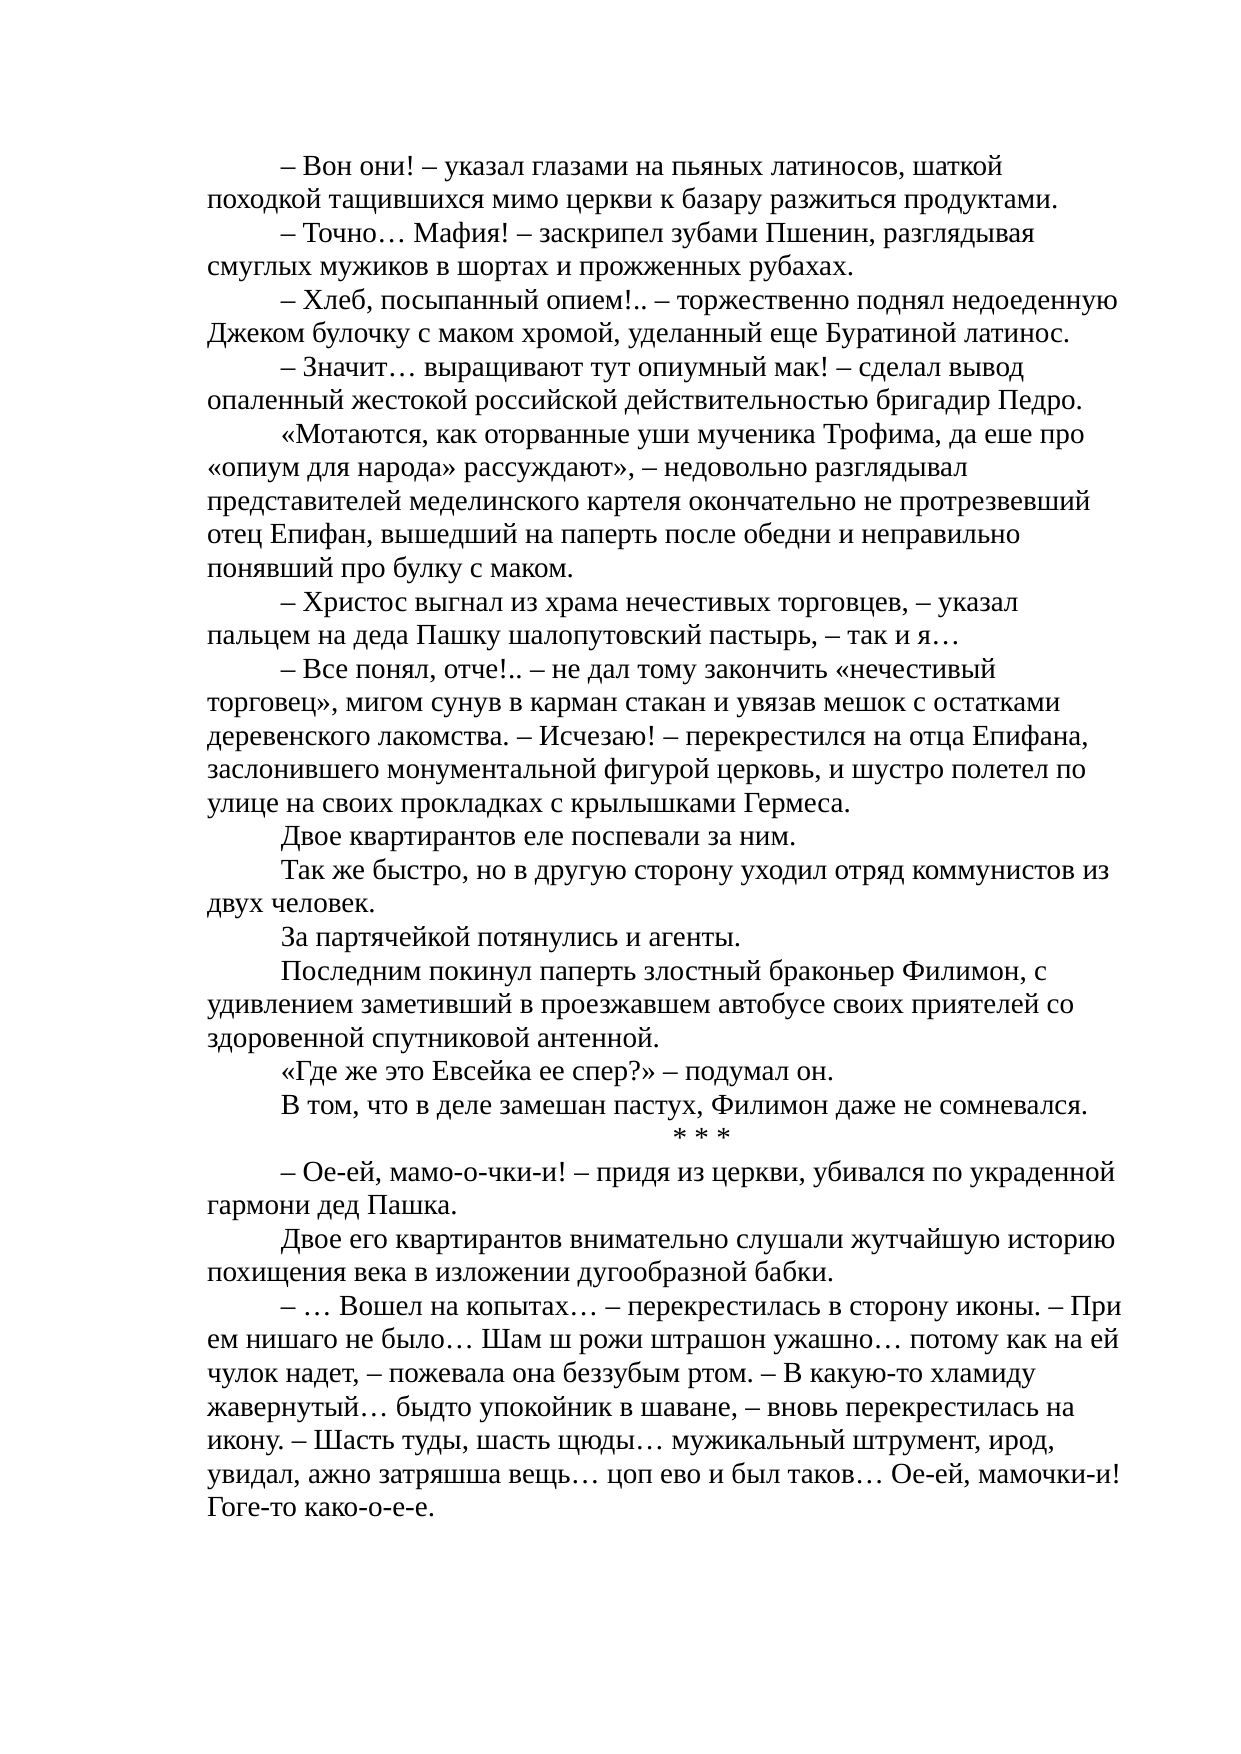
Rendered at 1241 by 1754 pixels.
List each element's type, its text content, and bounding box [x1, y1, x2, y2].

text – Вон они! – указал глазами на пьяных латиносов, шаткой походкой тащившихся мимо церкви к базару разжиться продуктами. [207, 148, 1122, 215]
text – Ое-ей, мамо-о-чки-и! – придя из церкви, убивался по украденной гармони дед Пашка. [207, 1154, 1122, 1221]
text – Значит… выращивают тут опиумный мак! – сделал вывод опаленный жестокой российской действительностью бригадир Педро. [207, 349, 1122, 416]
text – Все понял, отче!.. – не дал тому закончить «нечестивый торговец», мигом сунув в карман стакан и увязав мешок с остатками деревенского лакомства. – Исчезаю! – перекрестился на отца Епифана, заслонившего монументальной фигурой церковь, и шустро полетел по улице на своих прокладках с крылышками Гермеса. [207, 651, 1122, 818]
text – Точно… Мафия! – заскрипел зубами Пшенин, разглядывая смуглых мужиков в шортах и прожженных рубахах. [207, 215, 1122, 282]
text «Мотаются, как оторванные уши мученика Трофима, да еше про «опиум для народа» рассуждают», – недовольно разглядывал представителей меделинского картеля окончательно не протрезвевший отец Епифан, вышедший на паперть после обедни и неправильно понявший про булку с маком. [207, 416, 1122, 584]
text – … Вошел на копытах… – перекрестилась в сторону иконы. – При ем нишаго не было… Шам ш рожи штрашон ужашно… потому как на ей чулок надет, – пожевала она беззубым ртом. – В какую-то хламиду жавернутый… быдто упокойник в шаване, – вновь перекрестилась на икону. – Шасть туды, шасть щюды… мужикальный штрумент, ирод, увидал, ажно затряшша вещь… цоп ево и был таков… Ое-ей, мамочки-и! Гоге-то како-о-е-е. [207, 1288, 1122, 1523]
text В том, что в деле замешан пастух, Филимон даже не сомневался. [207, 1087, 1122, 1120]
text – Хлеб, посыпанный опием!.. – торжественно поднял недоеденную Джеком булочку с маком хромой, уделанный еще Буратиной латинос. [207, 282, 1122, 349]
text За партячейкой потянулись и агенты. [207, 919, 1122, 953]
text Двое его квартирантов внимательно слушали жутчайшую историю похищения века в изложении дугообразной бабки. [207, 1221, 1122, 1288]
text Так же быстро, но в другую сторону уходил отряд коммунистов из двух человек. [207, 852, 1122, 919]
text Двое квартирантов еле поспевали за ним. [207, 818, 1122, 852]
text Последним покинул паперть злостный браконьер Филимон, с удивлением заметивший в проезжавшем автобусе своих приятелей со здоровенной спутниковой антенной. [207, 953, 1122, 1053]
subtitle * * * [207, 1120, 1122, 1154]
text – Христос выгнал из храма нечестивых торговцев, – указал пальцем на деда Пашку шалопутовский пастырь, – так и я… [207, 584, 1122, 651]
text «Где же это Евсейка ее спер?» – подумал он. [207, 1053, 1122, 1087]
